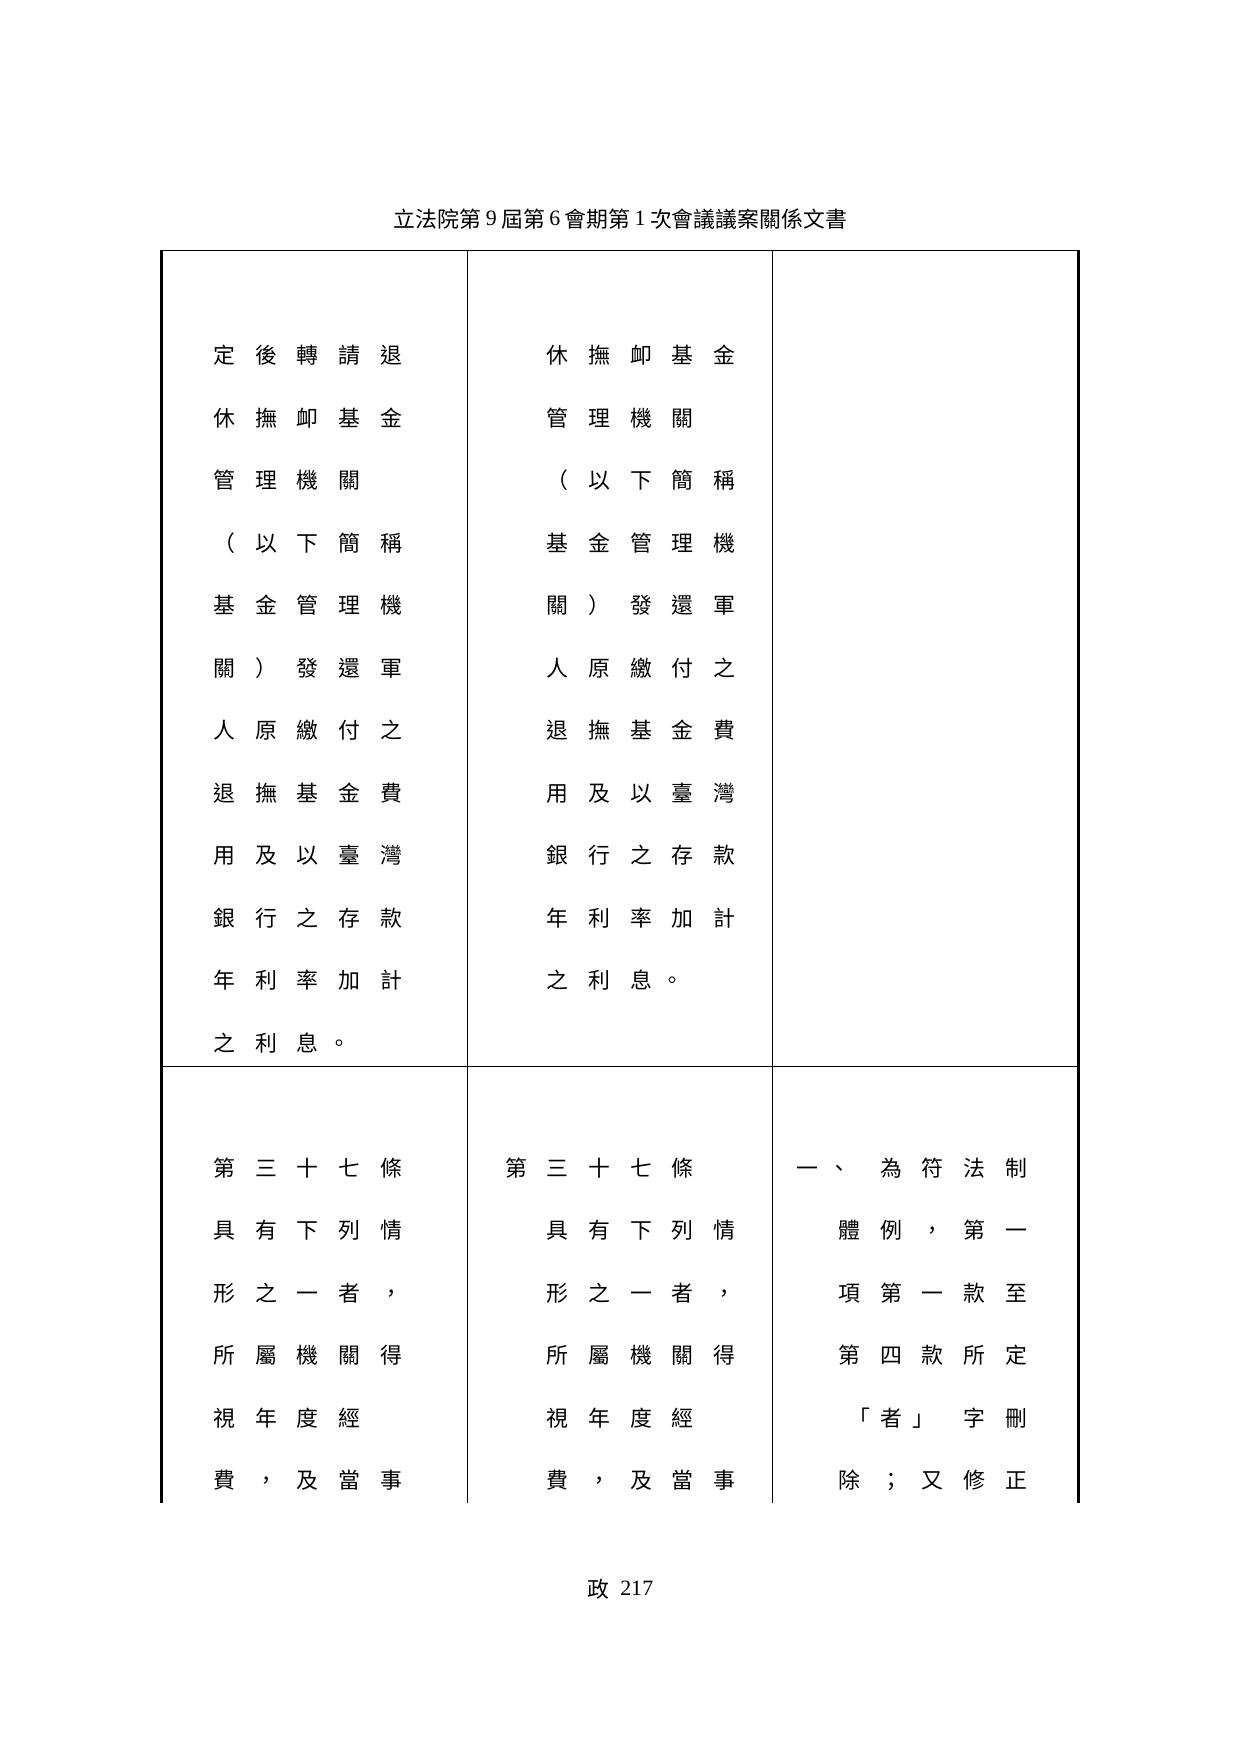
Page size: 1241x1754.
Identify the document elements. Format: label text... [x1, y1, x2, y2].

table_cell 第三十七條 具有下列情形之一者，所屬機關得視年度經費，及當事 [468, 1067, 772, 1503]
table_cell 休撫卹基金管理機關（以下簡稱基金管理機關）發還軍人原繳付之退撫基金費用及以臺灣銀行之存款年利率加計之利息。 [468, 251, 772, 1066]
table_cell 一、為符法制體例，第一項第一款至第四款所定「者」字刪除；又修正 [773, 1067, 1077, 1503]
table_cell 定後轉請退休撫卹基金管理機關（以下簡稱基金管理機關）發還軍人原繳付之退撫基金費用及以臺灣銀行之存款年利率加計之利息。 [163, 251, 467, 1066]
table_cell [773, 251, 1077, 1066]
table_cell 第三十七條 具有下列情形之一者，所屬機關得視年度經費，及當事 [163, 1067, 467, 1503]
